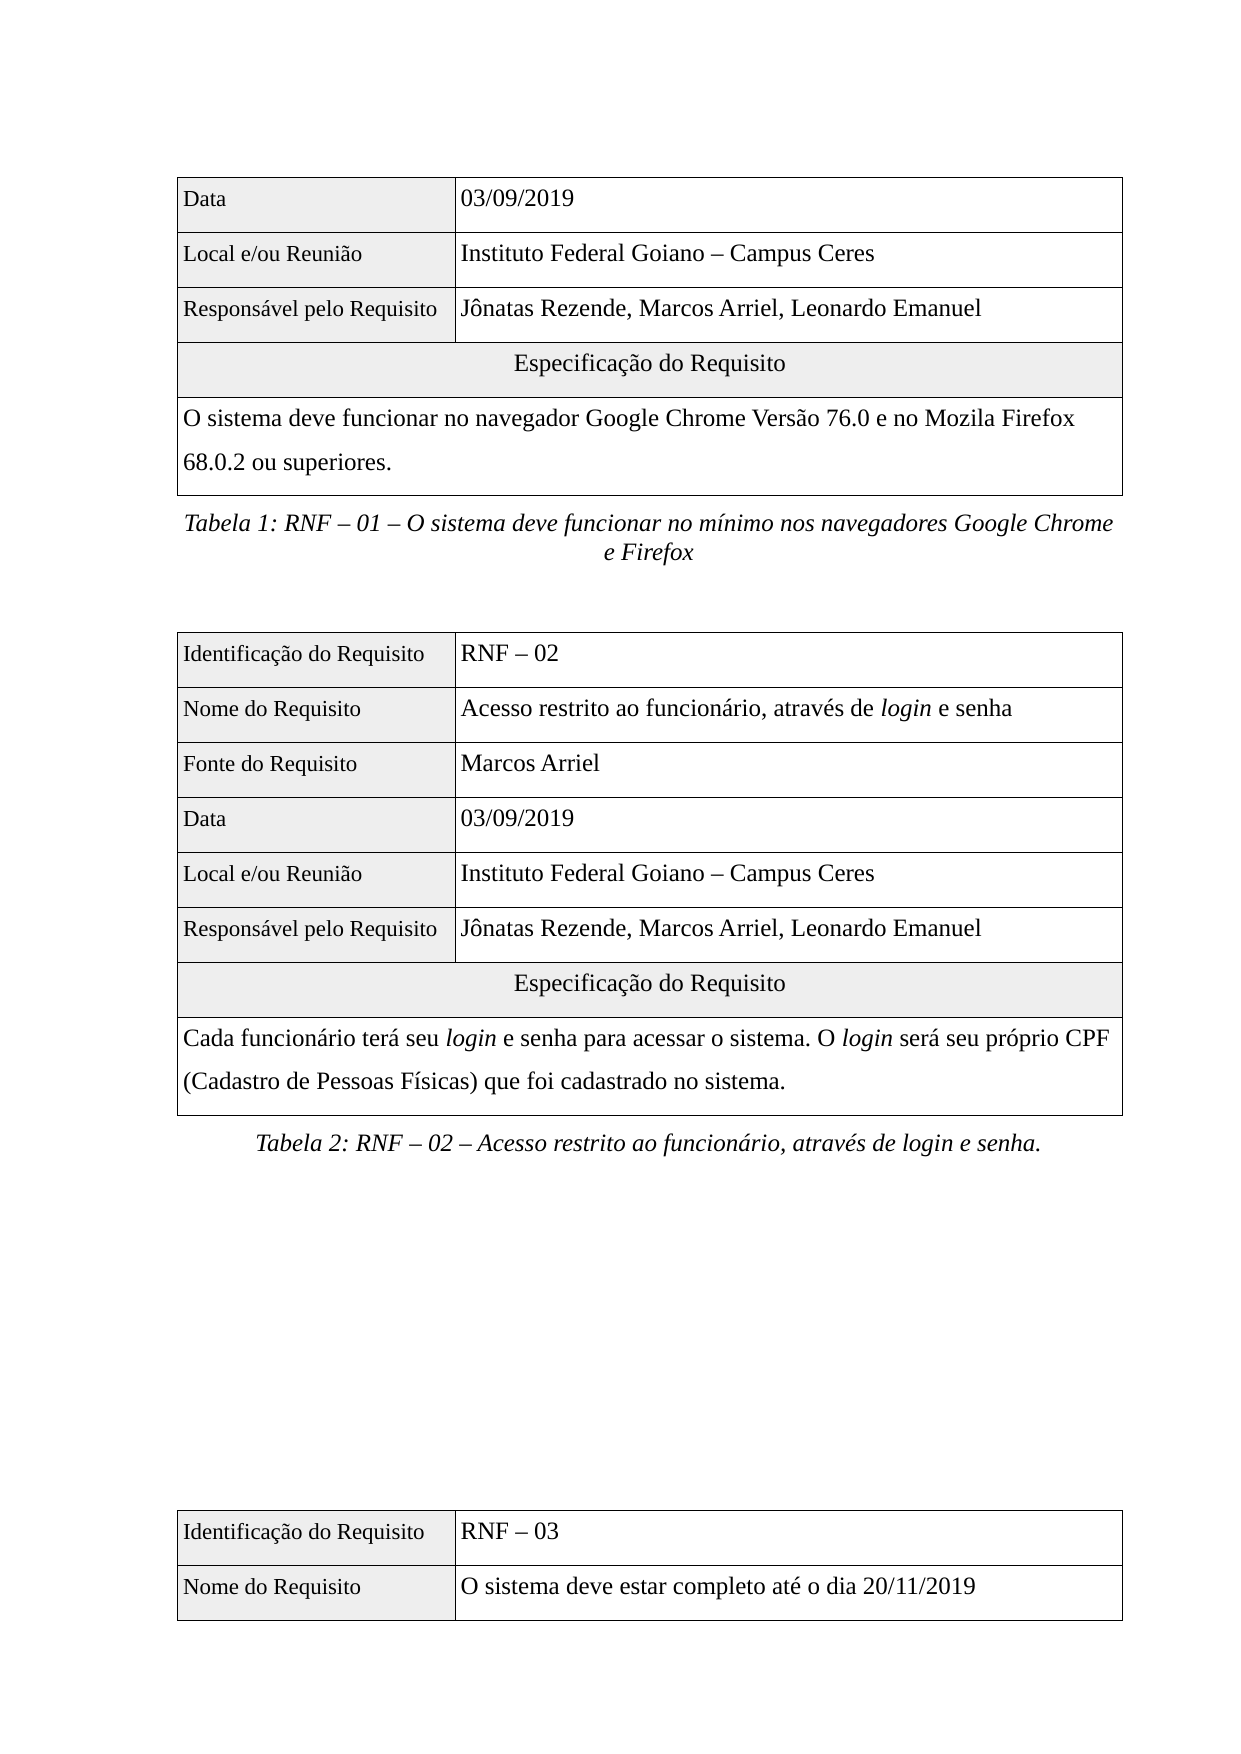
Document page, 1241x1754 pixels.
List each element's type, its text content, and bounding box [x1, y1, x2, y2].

table_header Identificação do Requisito [178, 633, 455, 687]
table_cell Data [178, 798, 455, 852]
table_cell Instituto Federal Goiano – Campus Ceres [456, 233, 1122, 287]
table_cell O sistema deve funcionar no navegador Google Chrome Versão 76.0 e no Mozila Firefox 68.0.2 ou superiores. [178, 398, 1122, 495]
table_header RNF – 02 [456, 633, 1122, 687]
table_cell Nome do Requisito [178, 1566, 455, 1620]
table_cell Jônatas Rezende, Marcos Arriel, Leonardo Emanuel [456, 908, 1122, 962]
table_cell Data [178, 178, 455, 232]
table_cell O sistema deve estar completo até o dia 20/11/2019 [456, 1566, 1122, 1620]
table_cell Fonte do Requisito [178, 743, 455, 797]
table_cell Especificação do Requisito [178, 343, 1122, 397]
table_header Identificação do Requisito [178, 1511, 455, 1565]
table_header RNF – 03 [456, 1511, 1122, 1565]
table_cell Cada funcionário terá seu login e senha para acessar o sistema. O login será seu próprio CPF (Cadastro de Pessoas Físicas) que foi cadastrado no sistema. [178, 1018, 1122, 1115]
text Tabela 2: RNF – 02 – Acesso restrito ao funcionário, através de login e senha. [177, 1128, 1122, 1157]
table_cell Especificação do Requisito [178, 963, 1122, 1017]
table_cell Responsável pelo Requisito [178, 288, 455, 342]
table_cell 03/09/2019 [456, 798, 1122, 852]
table_cell Local e/ou Reunião [178, 853, 455, 907]
table_cell 03/09/2019 [456, 178, 1122, 232]
table_cell Jônatas Rezende, Marcos Arriel, Leonardo Emanuel [456, 288, 1122, 342]
table_cell Local e/ou Reunião [178, 233, 455, 287]
text Tabela 1: RNF – 01 – O sistema deve funcionar no mínimo nos navegadores Google Chrome e Firefox [177, 508, 1122, 566]
table_cell Acesso restrito ao funcionário, através de login e senha [456, 688, 1122, 742]
table_cell Responsável pelo Requisito [178, 908, 455, 962]
table_cell Instituto Federal Goiano – Campus Ceres [456, 853, 1122, 907]
table_cell Marcos Arriel [456, 743, 1122, 797]
table_cell Nome do Requisito [178, 688, 455, 742]
